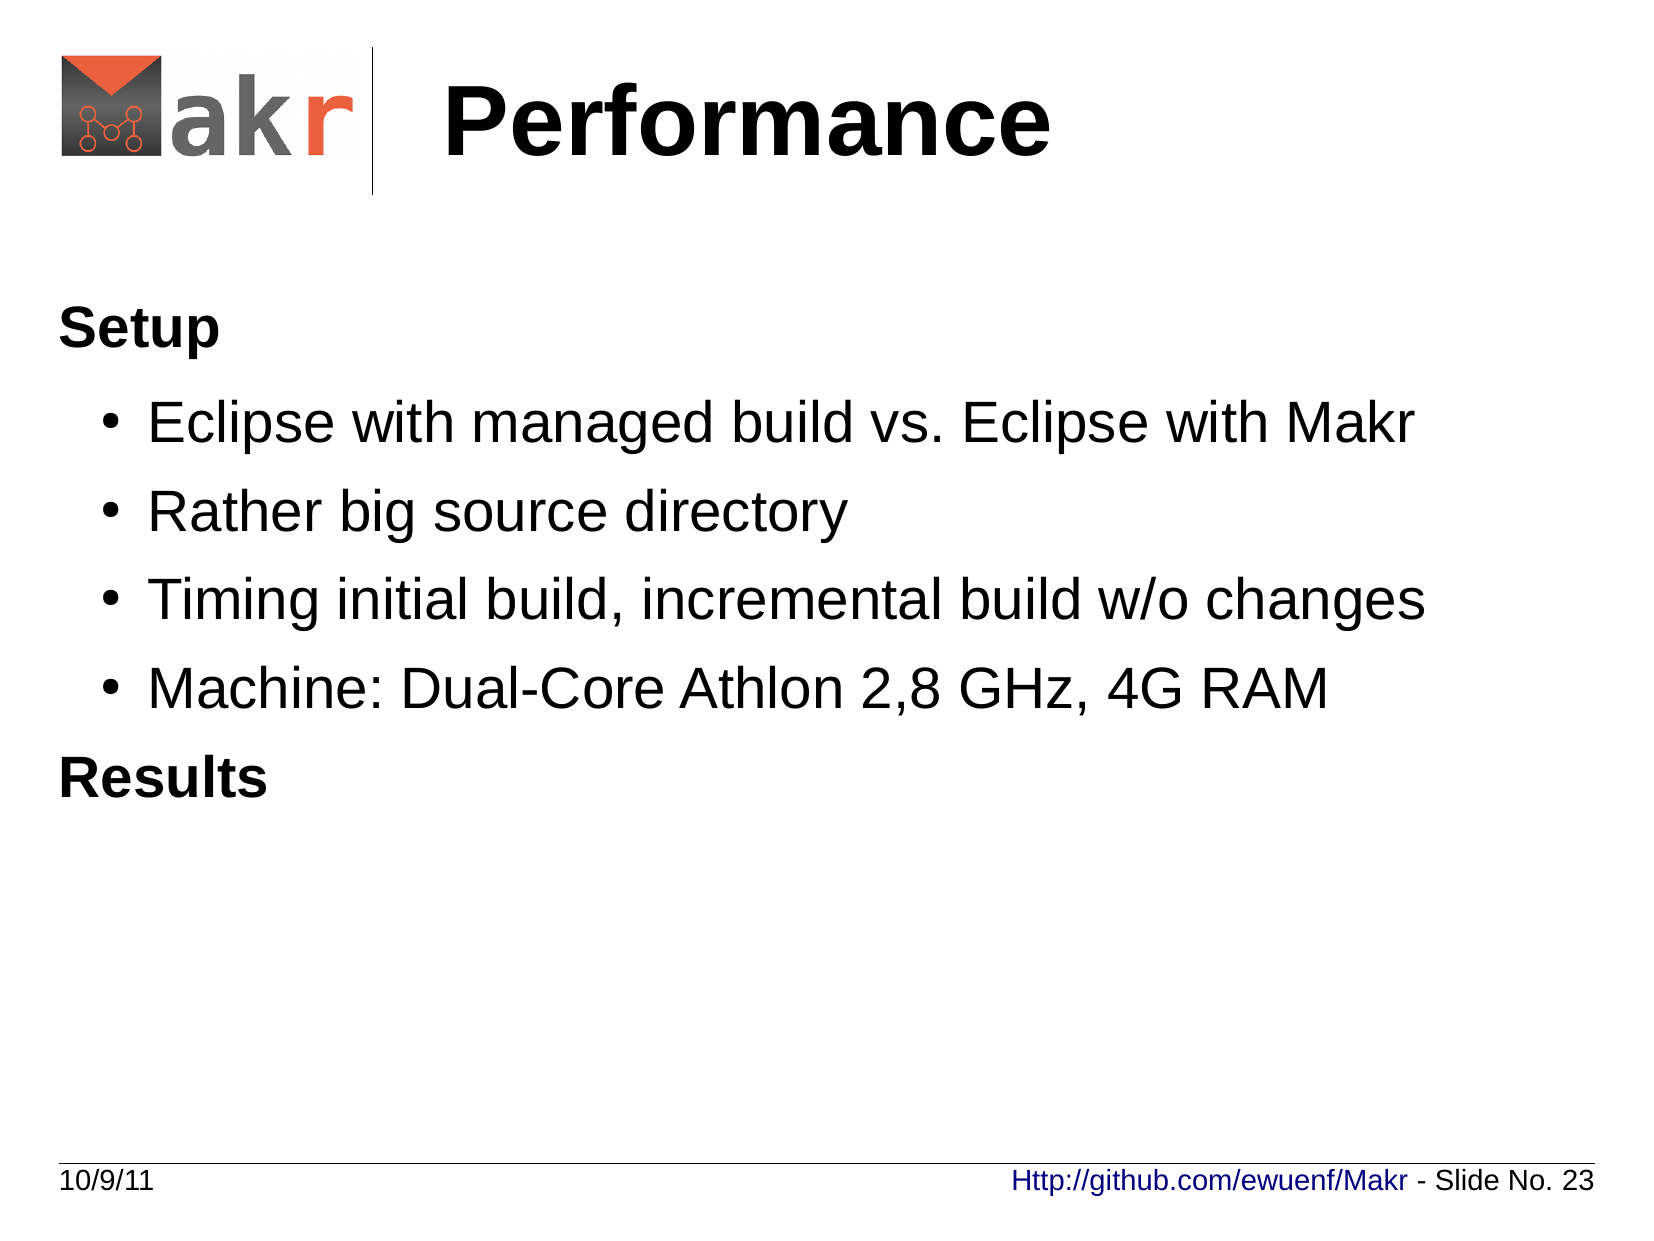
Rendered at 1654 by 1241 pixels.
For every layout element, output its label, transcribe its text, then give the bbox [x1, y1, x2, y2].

picture [59, 53, 355, 158]
list Setup Eclipse with managed build vs. Eclipse with Makr Rather big source directory Timing initial build, incremental build w/o changes Machine: Dual-Core Athlon 2,8 GHz, 4G RAM Results [59, 295, 1595, 827]
title Performance [442, 65, 1607, 177]
